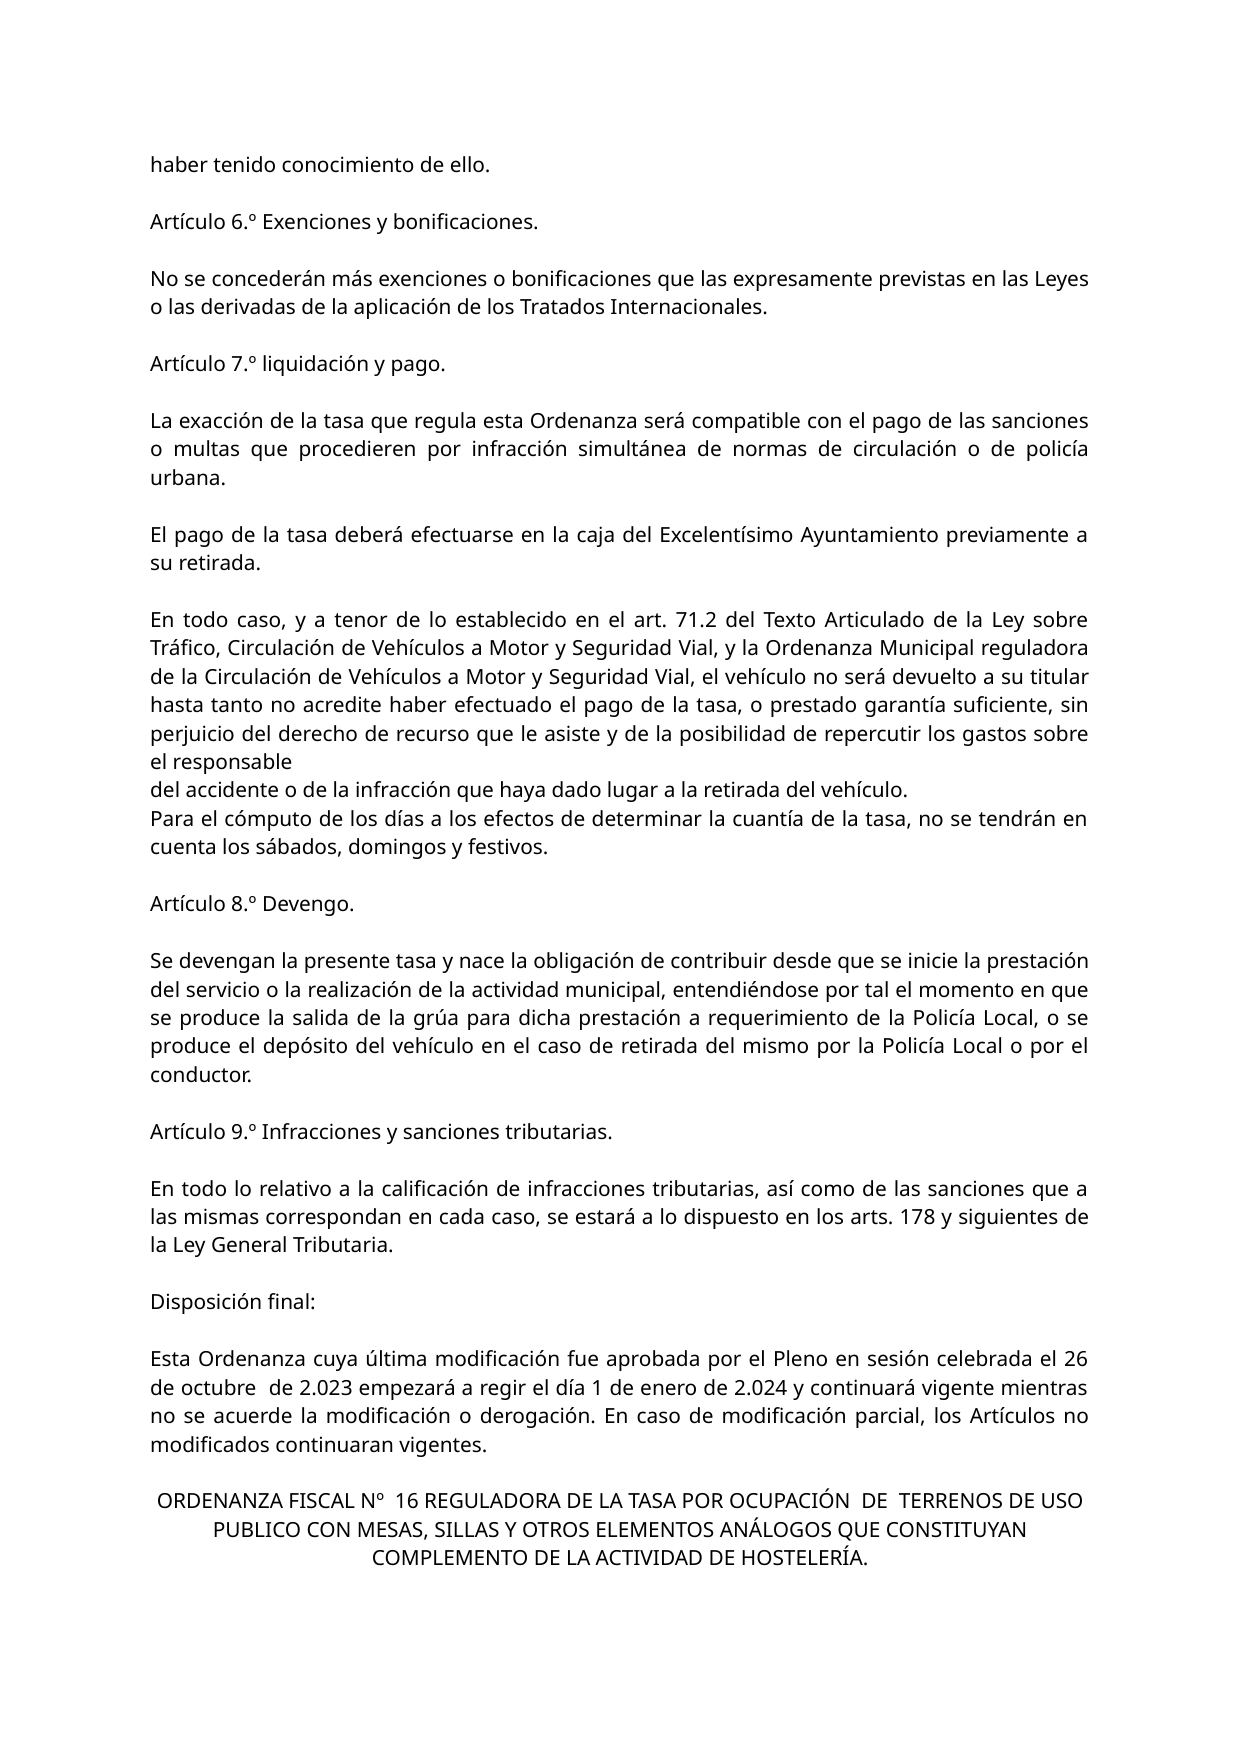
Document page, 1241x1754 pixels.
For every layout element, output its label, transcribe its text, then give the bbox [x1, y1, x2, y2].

text Esta Ordenanza cuya última modificación fue aprobada por el Pleno en sesión celebrada el 26 de octubre de 2.023 empezará a regir el día 1 de enero de 2.024 y continuará vigente mientras no se acuerde la modificación o derogación. En caso de modificación parcial, los Artículos no modificados continuaran vigentes. [150, 1344, 1090, 1458]
text del accidente o de la infracción que haya dado lugar a la retirada del vehículo. [150, 776, 1090, 804]
text La exacción de la tasa que regula esta Ordenanza será compatible con el pago de las sanciones o multas que procedieren por infracción simultánea de normas de circulación o de policía urbana. [150, 406, 1090, 491]
text Artículo 7.º liquidación y pago. [150, 349, 1090, 377]
text Artículo 9.º Infracciones y sanciones tributarias. [150, 1117, 1090, 1145]
text No se concederán más exenciones o bonificaciones que las expresamente previstas en las Leyes o las derivadas de la aplicación de los Tratados Internacionales. [150, 264, 1090, 321]
text Artículo 8.º Devengo. [150, 889, 1090, 918]
text haber tenido conocimiento de ello. [150, 150, 1090, 178]
text ORDENANZA FISCAL Nº 16 REGULADORA DE LA TASA POR OCUPACIÓN DE TERRENOS DE USO PUBLICO CON MESAS, SILLAS Y OTROS ELEMENTOS ANÁLOGOS QUE CONSTITUYAN COMPLEMENTO DE LA ACTIVIDAD DE HOSTELERÍA. [150, 1487, 1090, 1572]
text En todo lo relativo a la calificación de infracciones tributarias, así como de las sanciones que a las mismas correspondan en cada caso, se estará a lo dispuesto en los arts. 178 y siguientes de la Ley General Tributaria. [150, 1174, 1090, 1259]
text Para el cómputo de los días a los efectos de determinar la cuantía de la tasa, no se tendrán en cuenta los sábados, domingos y festivos. [150, 804, 1090, 861]
text En todo caso, y a tenor de lo establecido en el art. 71.2 del Texto Articulado de la Ley sobre Tráfico, Circulación de Vehículos a Motor y Seguridad Vial, y la Ordenanza Municipal reguladora de la Circulación de Vehículos a Motor y Seguridad Vial, el vehículo no será devuelto a su titular hasta tanto no acredite haber efectuado el pago de la tasa, o prestado garantía suficiente, sin perjuicio del derecho de recurso que le asiste y de la posibilidad de repercutir los gastos sobre el responsable [150, 605, 1090, 776]
text Se devengan la presente tasa y nace la obligación de contribuir desde que se inicie la prestación del servicio o la realización de la actividad municipal, entendiéndose por tal el momento en que se produce la salida de la grúa para dicha prestación a requerimiento de la Policía Local, o se produce el depósito del vehículo en el caso de retirada del mismo por la Policía Local o por el conductor. [150, 946, 1090, 1088]
text Artículo 6.º Exenciones y bonificaciones. [150, 207, 1090, 235]
text Disposición final: [150, 1287, 1090, 1316]
text El pago de la tasa deberá efectuarse en la caja del Excelentísimo Ayuntamiento previamente a su retirada. [150, 520, 1090, 577]
